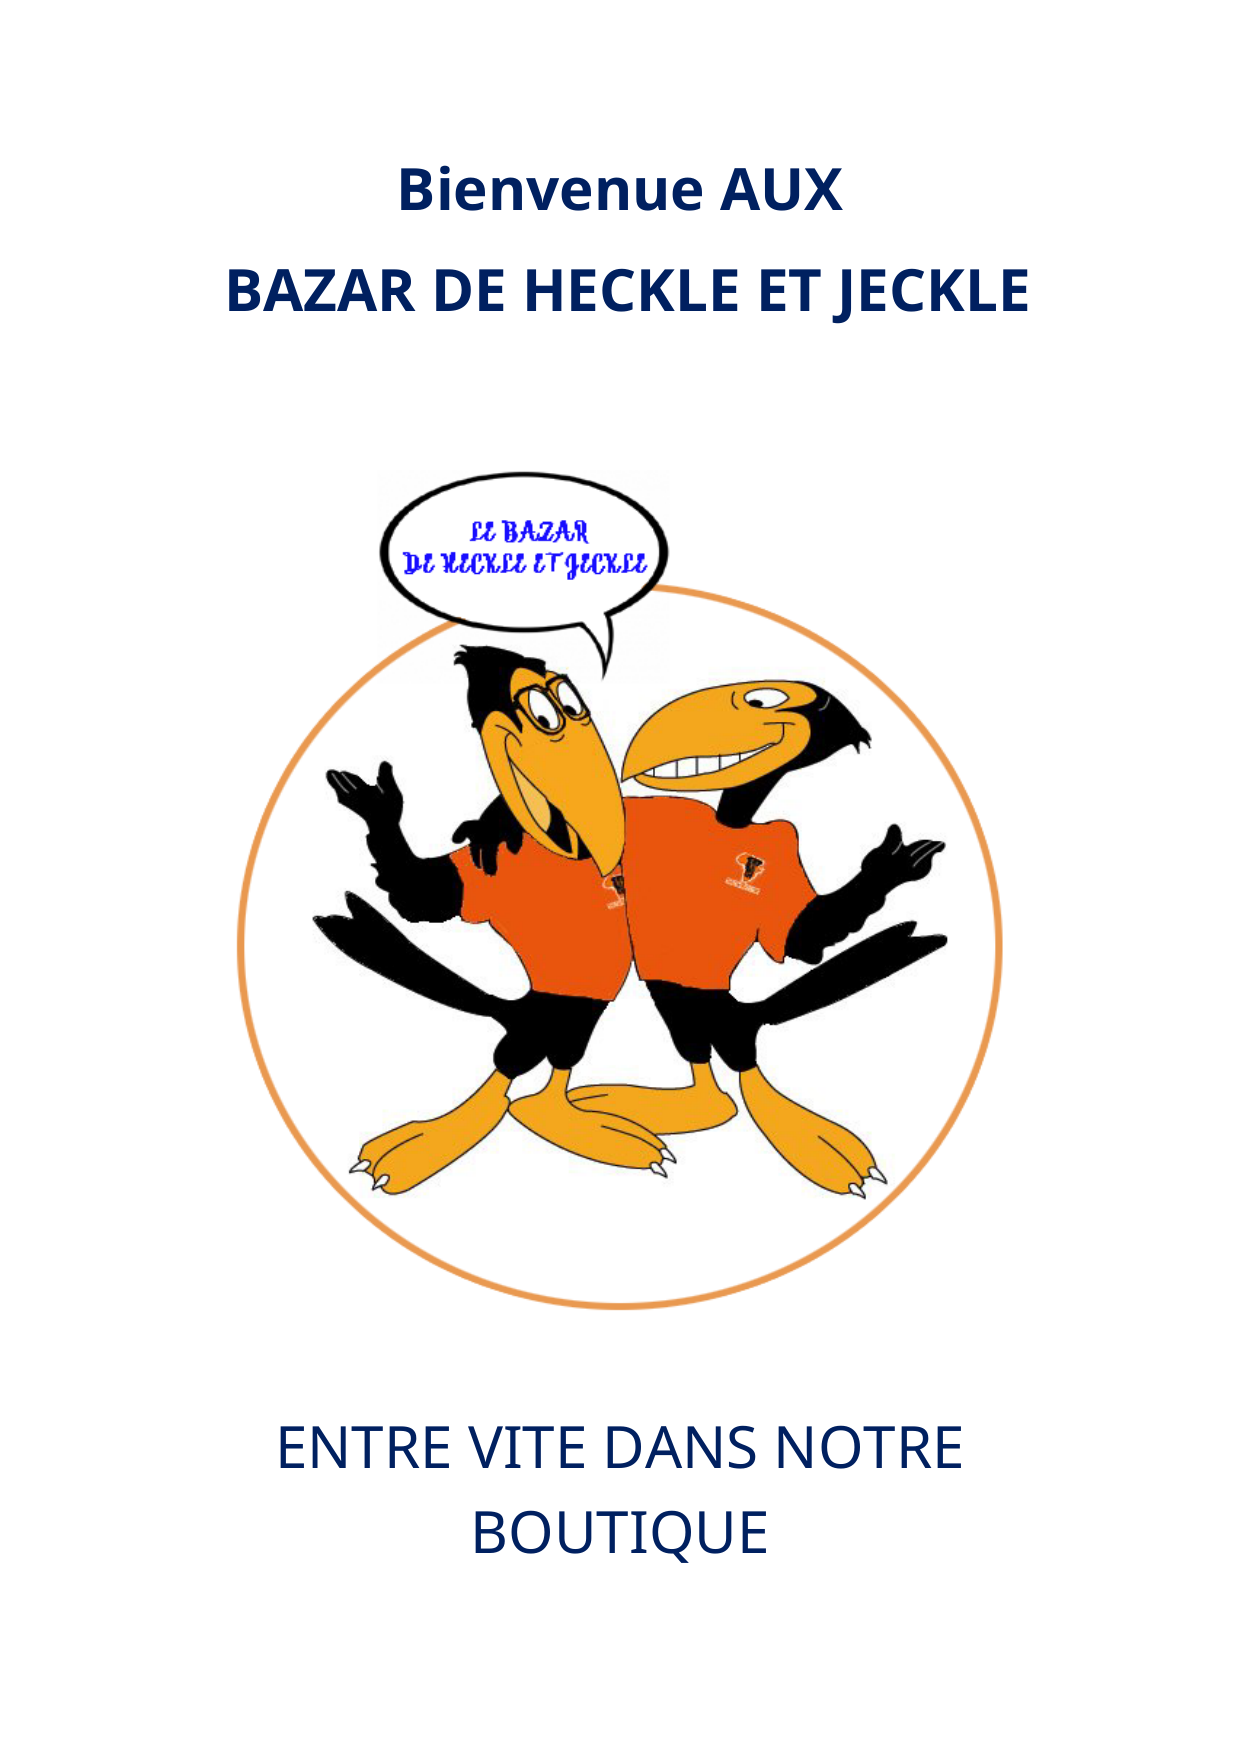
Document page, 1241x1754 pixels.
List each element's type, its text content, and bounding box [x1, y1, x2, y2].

text BAZAR DE HECKLE ET JECKLE [148, 249, 1093, 329]
text ENTRE VITE DANS NOTRE BOUTIQUE [148, 1407, 1093, 1571]
text Bienvenue AUX [148, 148, 1093, 227]
